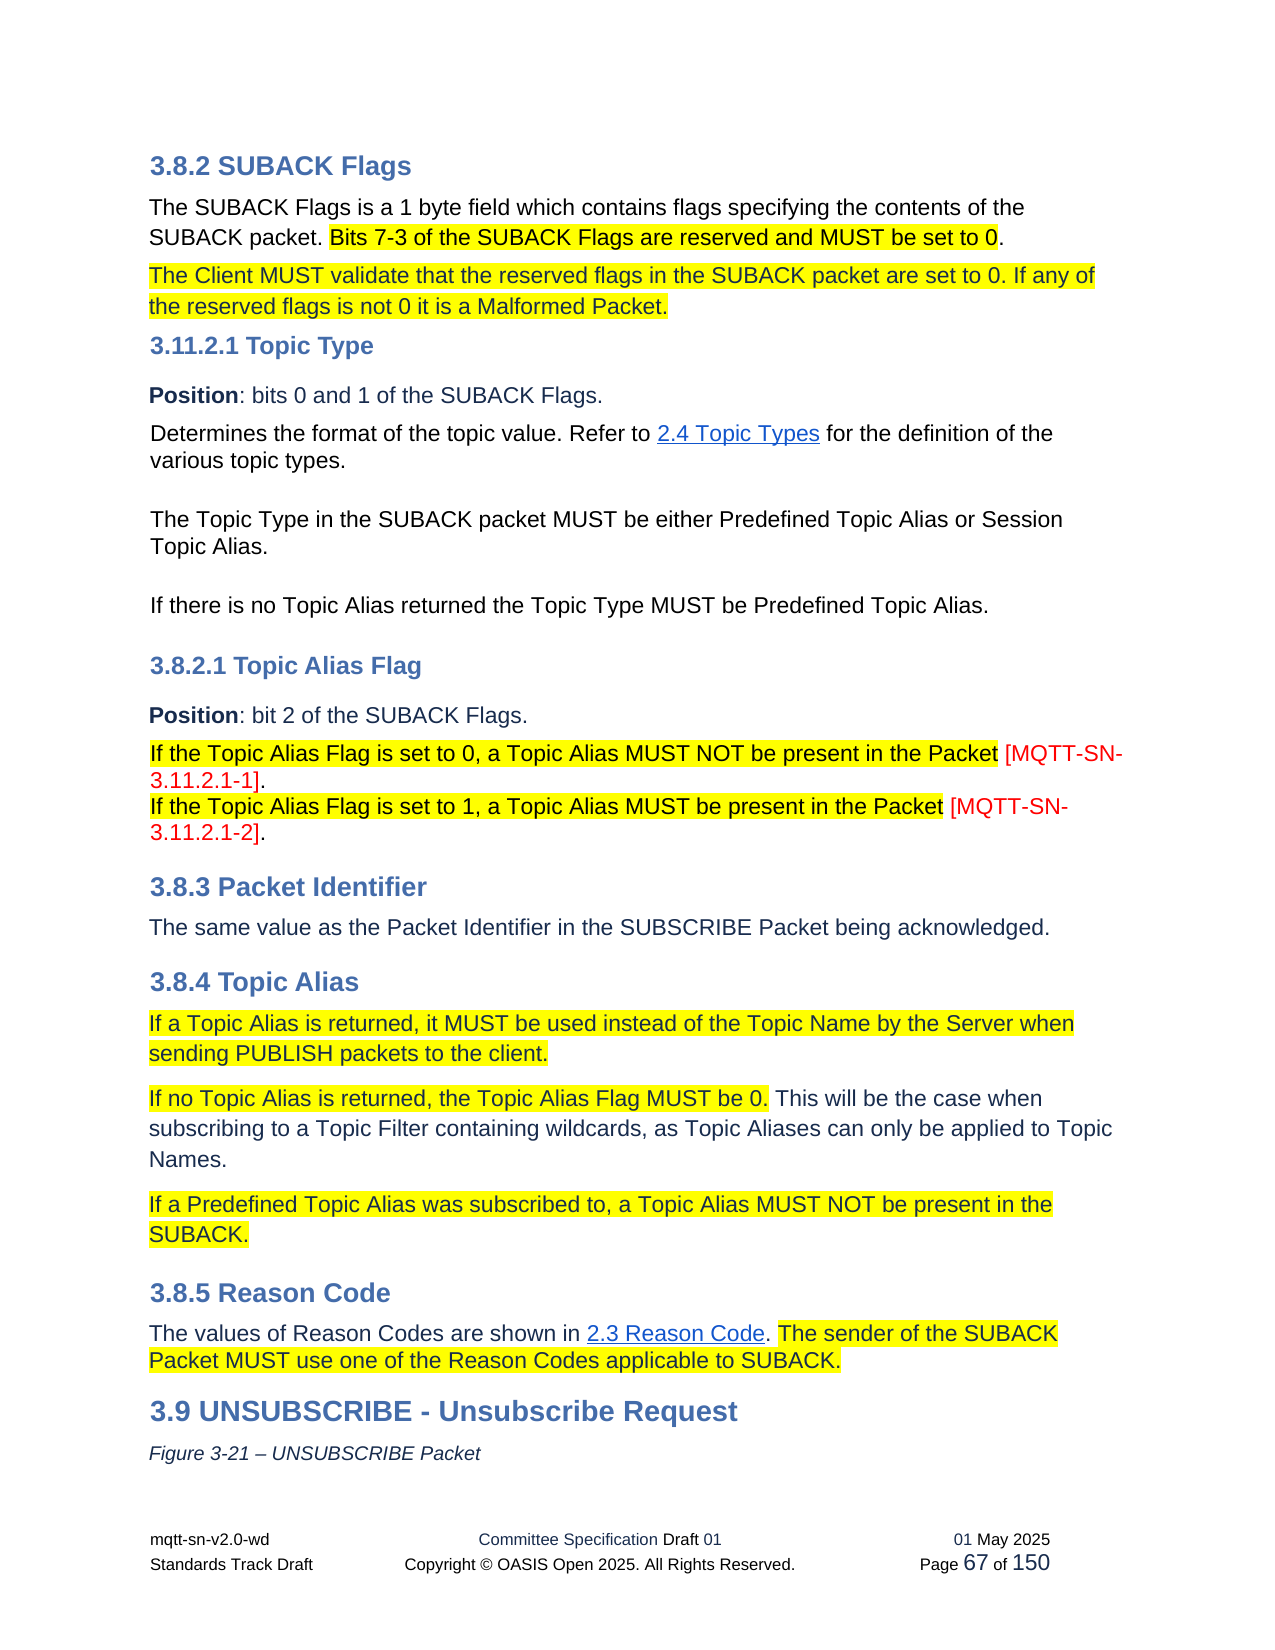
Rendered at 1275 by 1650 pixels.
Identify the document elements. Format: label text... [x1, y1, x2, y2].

text Position: bits 0 and 1 of the SUBACK Flags. [148, 382, 1124, 408]
text If there is no Topic Alias returned the Topic Type MUST be Predefined Topic Alias. [150, 592, 1124, 619]
subtitle 3.8.2 SUBACK Flags [150, 150, 1124, 181]
text If a Predefined Topic Alias was subscribed to, a Topic Alias MUST NOT be present in the SUBACK. [148, 1191, 1124, 1248]
text The same value as the Packet Identifier in the SUBSCRIBE Packet being acknowledged. [148, 914, 1124, 941]
text If a Topic Alias is returned, it MUST be used instead of the Topic Name by the Server when sending PUBLISH packets to the client. [148, 1009, 1124, 1066]
text Position: bit 2 of the SUBACK Flags. [148, 702, 1124, 728]
text The SUBACK Flags is a 1 byte field which contains flags specifying the contents of the SUBACK packet. Bits 7-3 of the SUBACK Flags are reserved and MUST be set to 0. [148, 194, 1124, 250]
text Determines the format of the topic value. Refer to 2.4 Topic Types for the definition of the various topic types. [150, 420, 1124, 474]
subtitle 3.11.2.1 Topic Type [150, 331, 1124, 360]
text If no Topic Alias is returned, the Topic Alias Flag MUST be 0. This will be the case when subscribing to a Topic Filter containing wildcards, as Topic Aliases can only be applied to Topic Names. [148, 1085, 1124, 1172]
subtitle 3.8.4 Topic Alias [150, 966, 1124, 997]
text If the Topic Alias Flag is set to 0, a Topic Alias MUST NOT be present in the Packet [MQTT-SN-3.11.2.1-1]. [150, 740, 1124, 793]
text If the Topic Alias Flag is set to 1, a Topic Alias MUST be present in the Packet [MQTT-SN-3.11.2.1-2]. [150, 793, 1124, 846]
subtitle 3.8.3 Packet Identifier [150, 871, 1124, 902]
text The values of Reason Codes are shown in 2.3 Reason Code. The sender of the SUBACK Packet MUST use one of the Reason Codes applicable to SUBACK. [148, 1320, 1124, 1373]
text The Client MUST validate that the reserved flags in the SUBACK packet are set to 0. If any of the reserved flags is not 0 it is a Malformed Packet. [148, 262, 1124, 319]
subtitle 3.8.5 Reason Code [150, 1277, 1124, 1308]
subtitle 3.8.2.1 Topic Alias Flag [150, 651, 1124, 680]
text Figure 3-21 – UNSUBSCRIBE Packet [148, 1442, 1124, 1465]
text The Topic Type in the SUBACK packet MUST be either Predefined Topic Alias or Session Topic Alias. [150, 506, 1124, 560]
subtitle 3.9 UNSUBSCRIBE - Unsubscribe Request [150, 1394, 1124, 1427]
